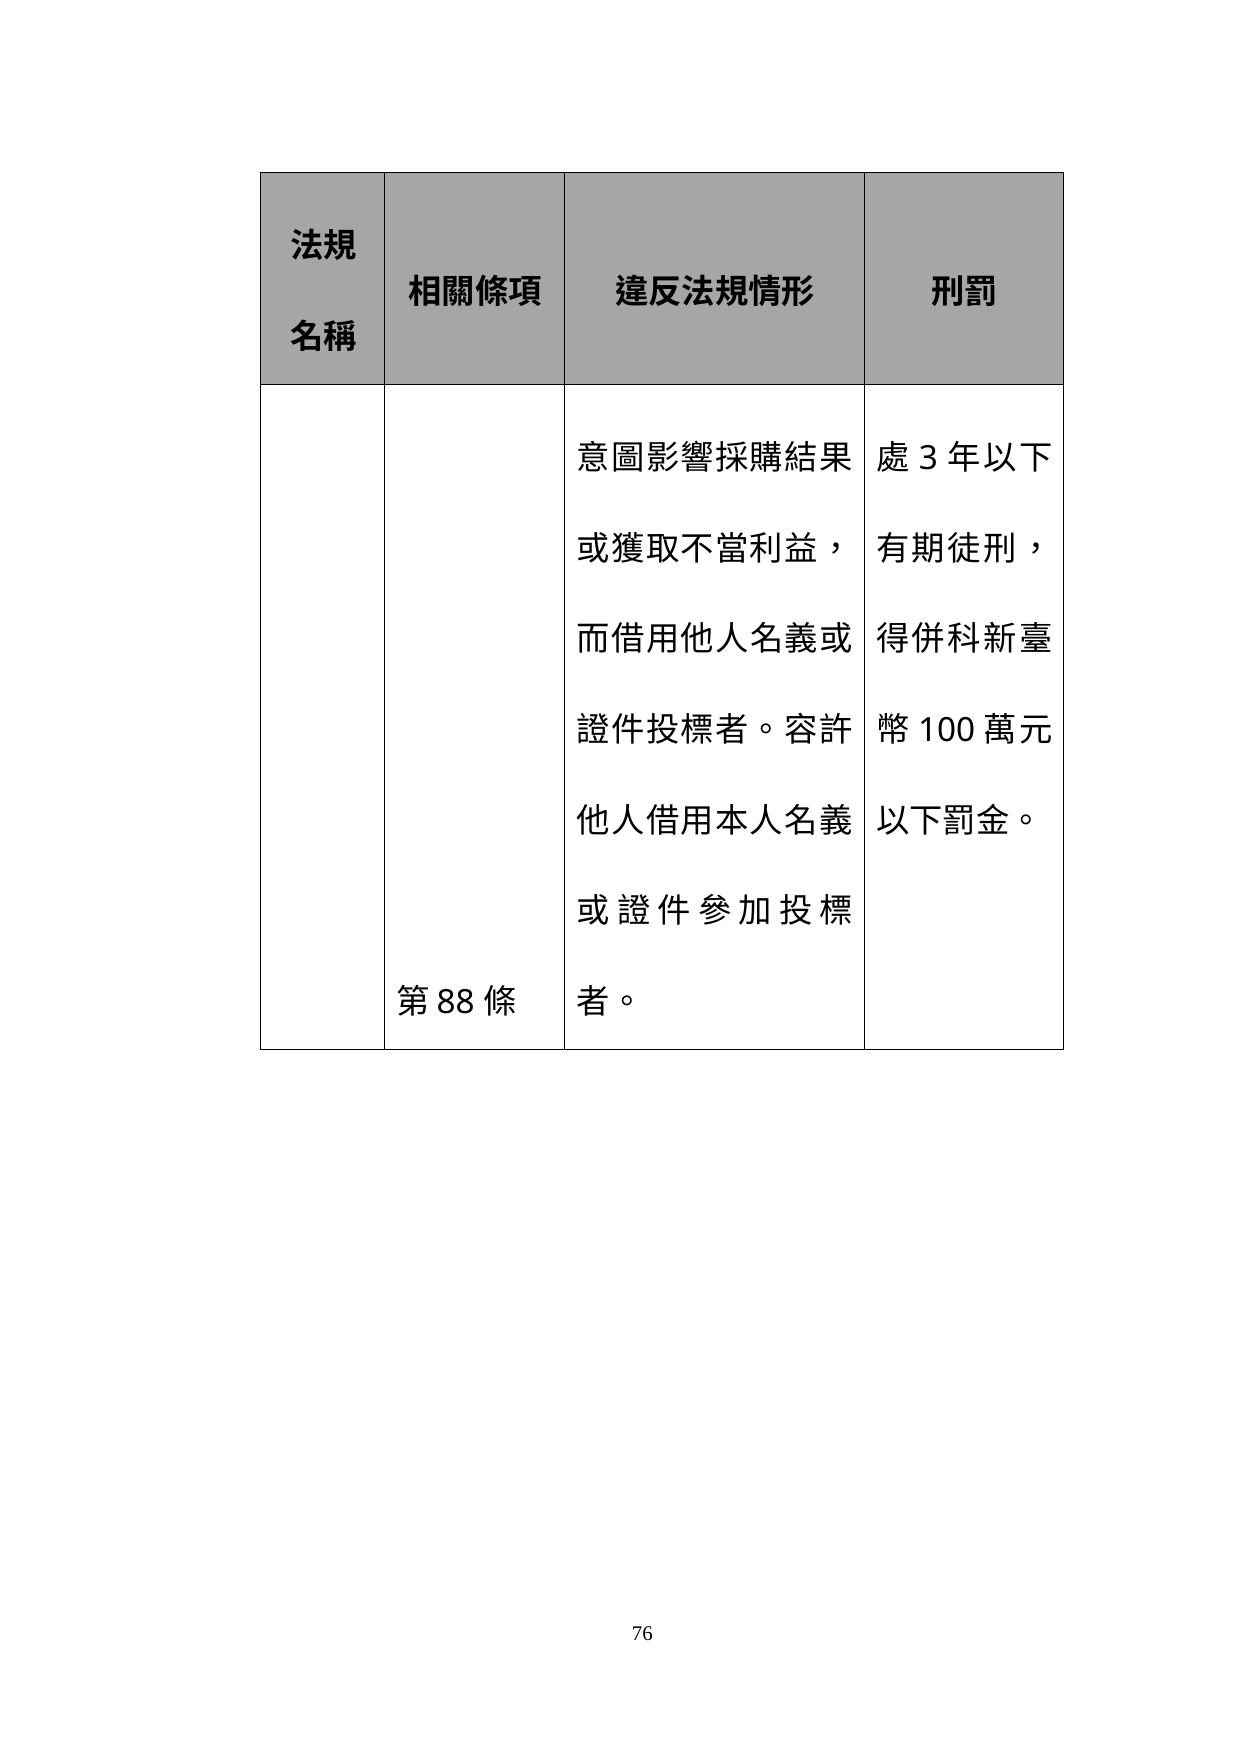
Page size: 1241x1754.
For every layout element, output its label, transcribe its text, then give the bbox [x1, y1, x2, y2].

table_cell 意圖影響採購結果或獲取不當利益，而借用他人名義或證件投標者。容許他人借用本人名義或證件參加投標者。 [565, 385, 864, 1049]
table_header 刑罰 [865, 173, 1063, 384]
table_cell 第88 條 [385, 385, 564, 1049]
table_header 相關條項 [385, 173, 564, 384]
table_cell [261, 385, 384, 1049]
table_header 違反法規情形 [565, 173, 864, 384]
table_cell 處3年以下有期徒刑，得併科新臺幣100萬元以下罰金。 [865, 385, 1063, 1049]
table_header 法規 名稱 [261, 173, 384, 384]
